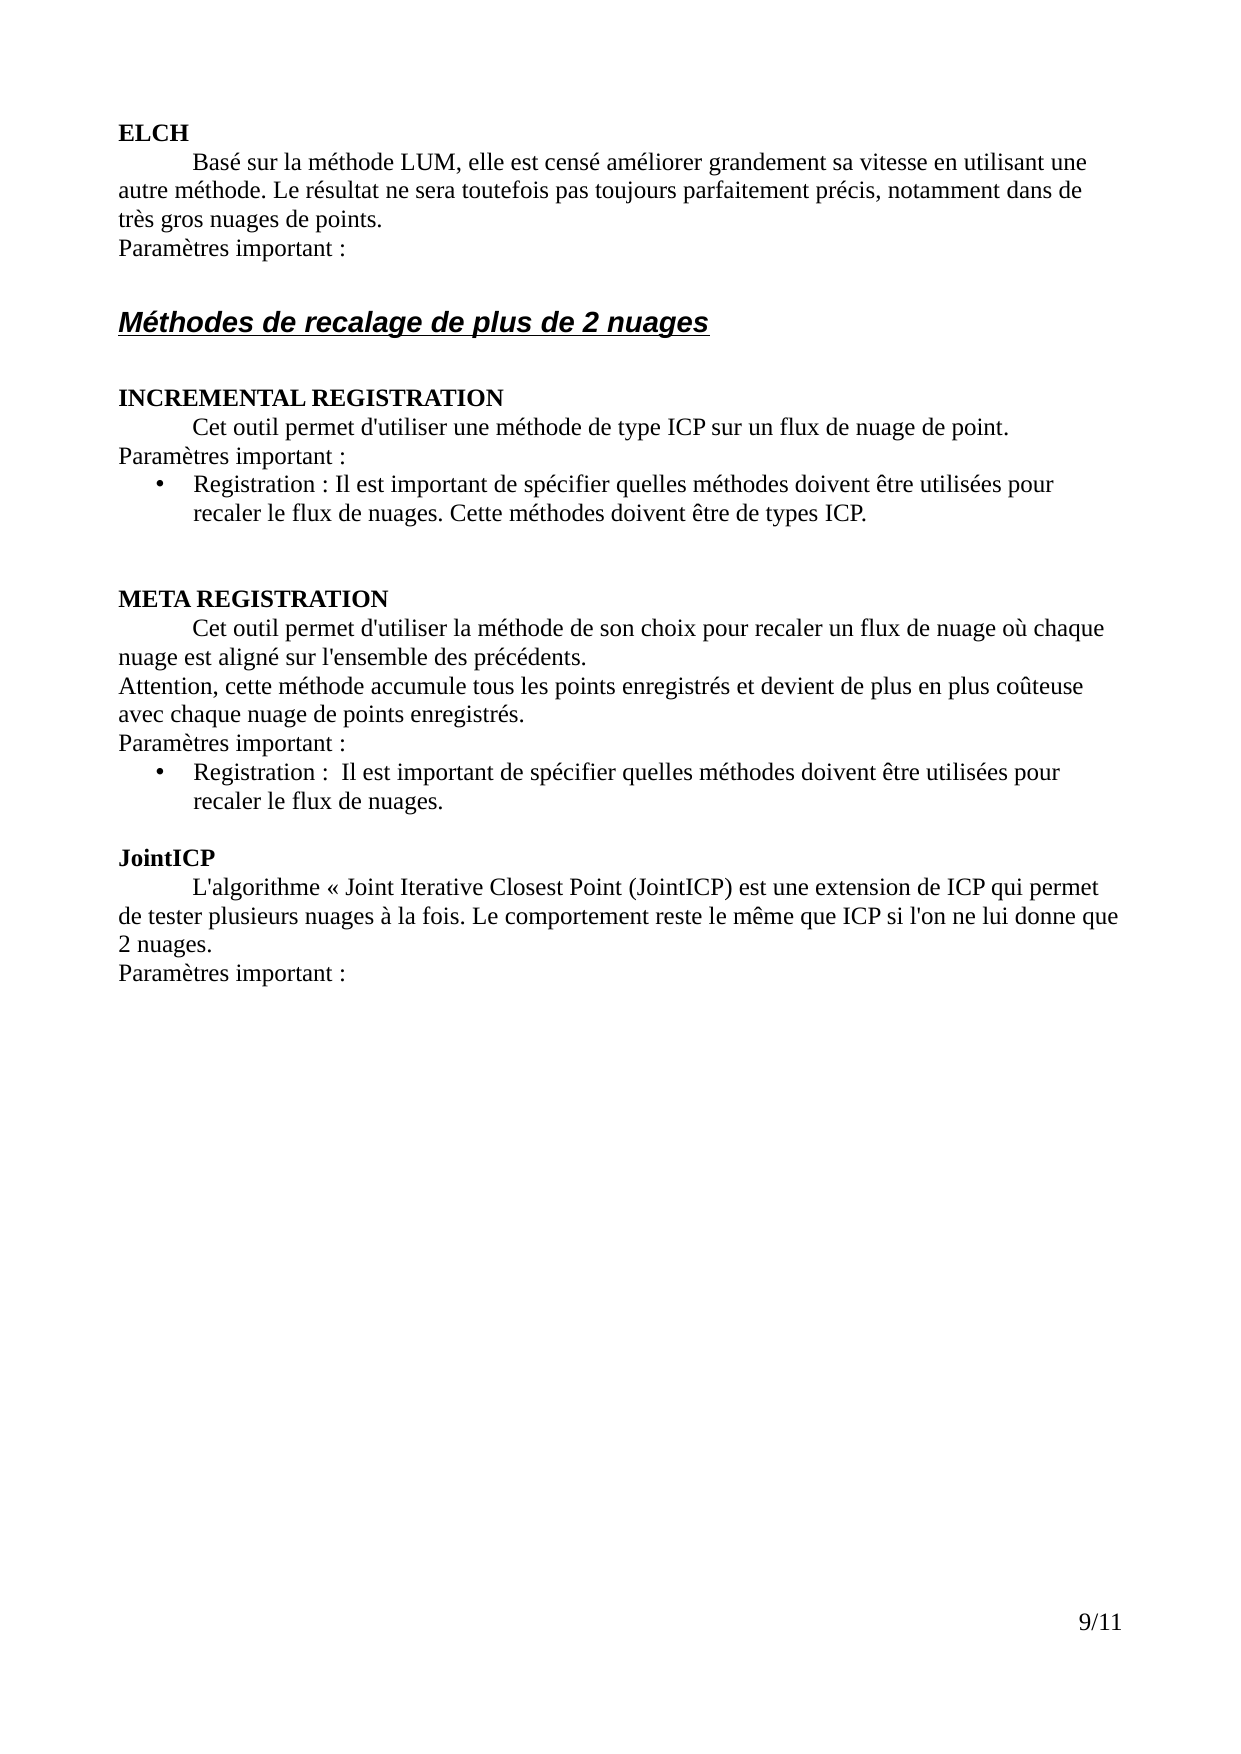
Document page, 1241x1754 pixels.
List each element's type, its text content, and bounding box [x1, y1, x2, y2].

text JointICP [118, 843, 1122, 872]
text ELCH [118, 118, 1122, 147]
subtitle Méthodes de recalage de plus de 2 nuages [118, 305, 1122, 339]
text META REGISTRATION [118, 584, 1122, 613]
text Paramètres important : [118, 233, 1122, 262]
text Cet outil permet d'utiliser la méthode de son choix pour recaler un flux de nuage où chaque nuage est aligné sur l'ensemble des précédents. Attention, cette méthode accumule tous les points enregistrés et devient de plus en plus coûteuse avec chaque nuage de points enregistrés. [118, 613, 1122, 728]
text Paramètres important : [118, 958, 1122, 987]
text Basé sur la méthode LUM, elle est censé améliorer grandement sa vitesse en utilisant une autre méthode. Le résultat ne sera toutefois pas toujours parfaitement précis, notamment dans de très gros nuages de points. [118, 147, 1122, 233]
text L'algorithme « Joint Iterative Closest Point (JointICP) est une extension de ICP qui permet de tester plusieurs nuages à la fois. Le comportement reste le même que ICP si l'on ne lui donne que 2 nuages. [118, 872, 1122, 958]
list Registration : Il est important de spécifier quelles méthodes doivent être utilisées pour recaler le flux de nuages. Cette méthodes doivent être de types ICP. [156, 469, 1122, 527]
text INCREMENTAL REGISTRATION [118, 383, 1122, 412]
text Cet outil permet d'utiliser une méthode de type ICP sur un flux de nuage de point. [118, 412, 1122, 441]
text Paramètres important : [118, 441, 1122, 469]
list Registration : Il est important de spécifier quelles méthodes doivent être utilisées pour recaler le flux de nuages. [156, 757, 1122, 814]
text Paramètres important : [118, 728, 1122, 757]
